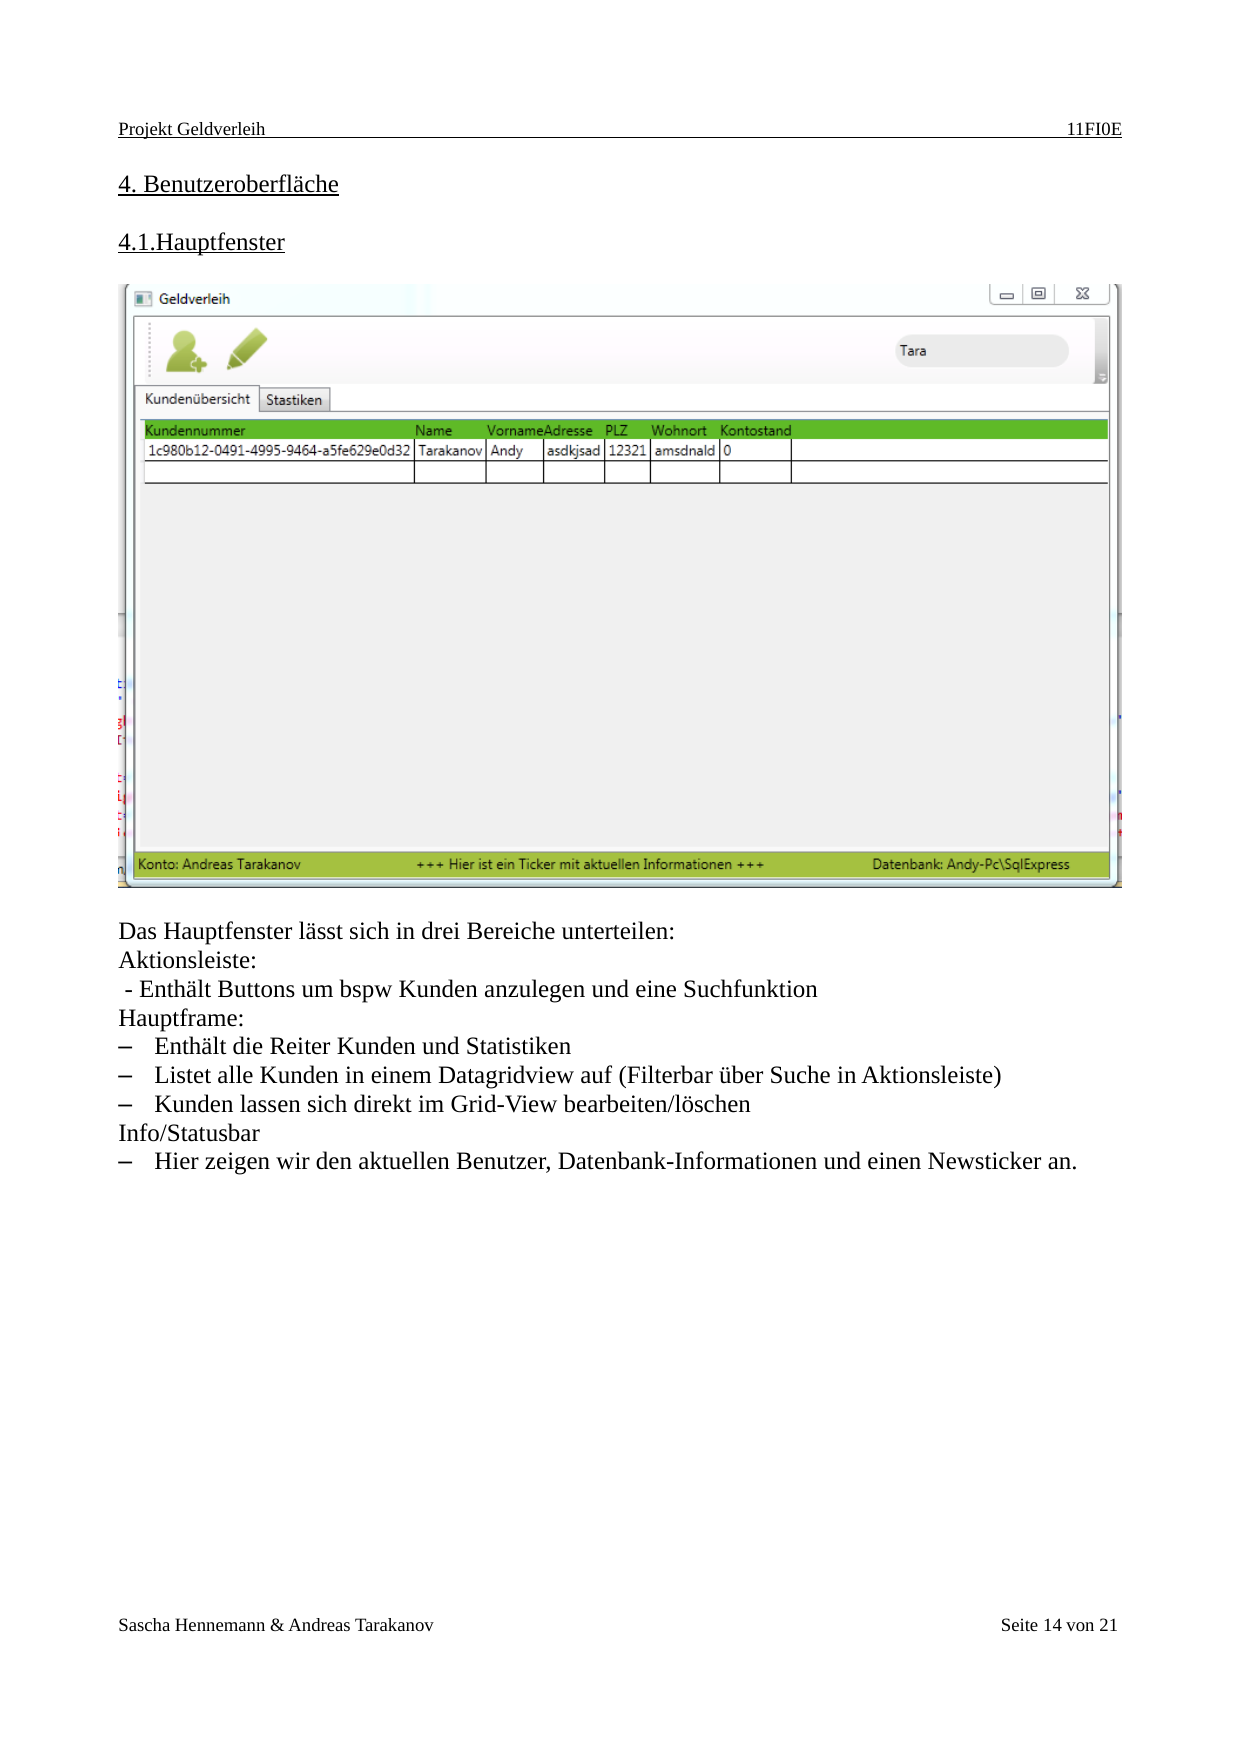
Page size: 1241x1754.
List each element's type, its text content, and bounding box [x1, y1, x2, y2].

picture [118, 284, 1122, 888]
list Enthält die Reiter Kunden und Statistiken [118, 1031, 1122, 1060]
list - Enthält Buttons um bspw Kunden anzulegen und eine Suchfunktion [118, 974, 1122, 1003]
text Das Hauptfenster lässt sich in drei Bereiche unterteilen: [118, 916, 1122, 945]
list Kunden lassen sich direkt im Grid-View bearbeiten/löschen [118, 1089, 1122, 1118]
text Aktionsleiste: [118, 945, 1122, 974]
text Hauptframe: [118, 1003, 1122, 1031]
list Info/Statusbar [118, 1118, 1122, 1146]
text 4. Benutzeroberfläche [118, 169, 1122, 198]
text 4.1.Hauptfenster [118, 227, 1122, 255]
list Hier zeigen wir den aktuellen Benutzer, Datenbank-Informationen und einen Newsticker an. [118, 1146, 1122, 1175]
list Listet alle Kunden in einem Datagridview auf (Filterbar über Suche in Aktionsleiste) [118, 1060, 1122, 1089]
